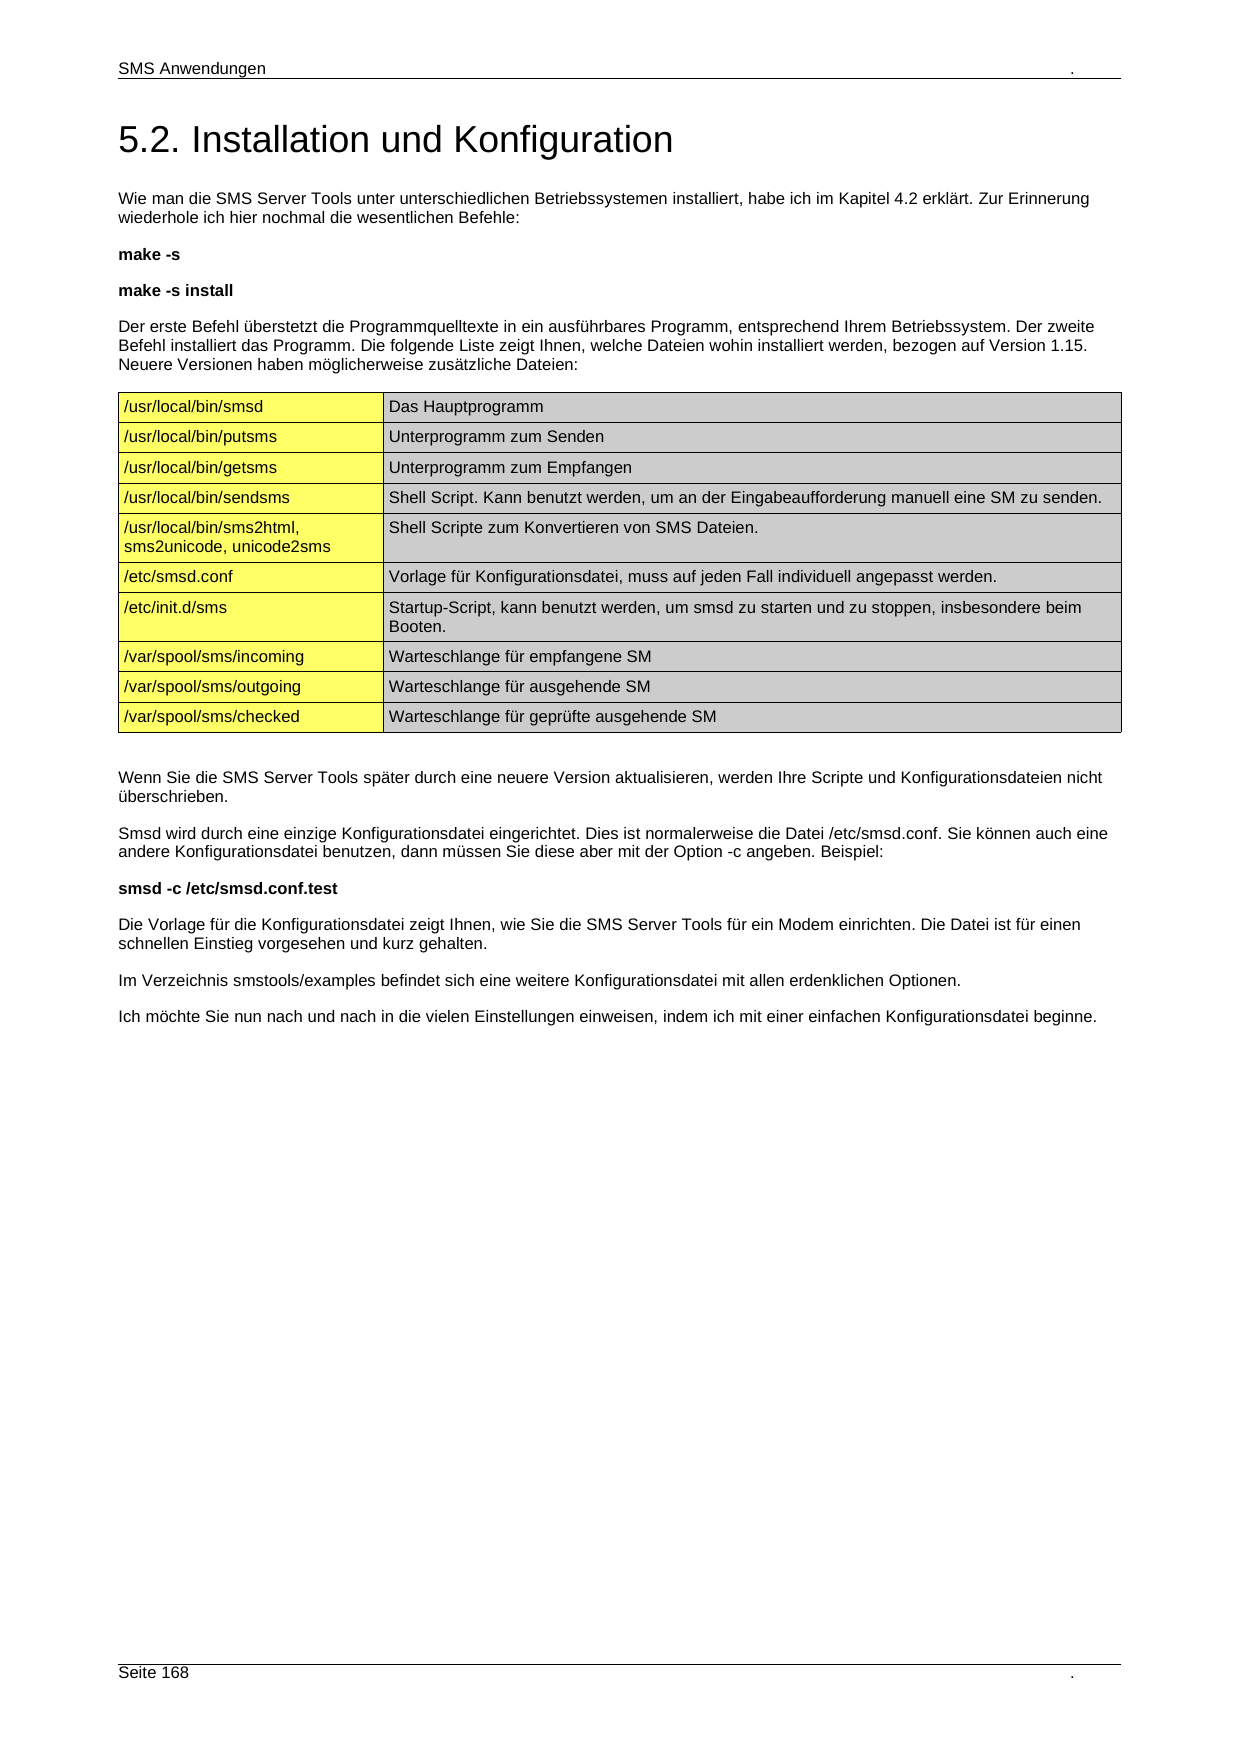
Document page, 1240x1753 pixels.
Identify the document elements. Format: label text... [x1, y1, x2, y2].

table_cell /usr/local/bin/putsms [119, 423, 383, 452]
text Wie man die SMS Server Tools unter unterschiedlichen Betriebssystemen installiert, habe ich im Kapitel 4.2 erklärt. Zur Erinnerung wiederhole ich hier nochmal die wesentlichen Befehle: [118, 189, 1121, 227]
table_cell Shell Scripte zum Konvertieren von SMS Dateien. [384, 514, 1121, 562]
text Ich möchte Sie nun nach und nach in die vielen Einstellungen einweisen, indem ich mit einer einfachen Konfigurationsdatei beginne. [118, 1007, 1121, 1026]
text Wenn Sie die SMS Server Tools später durch eine neuere Version aktualisieren, werden Ihre Scripte und Konfigurationsdateien nicht überschrieben. [118, 769, 1121, 806]
text make -s [118, 245, 1121, 263]
table_cell Shell Script. Kann benutzt werden, um an der Eingabeaufforderung manuell eine SM zu senden. [384, 484, 1121, 513]
table_header Das Hauptprogramm [384, 393, 1121, 422]
text Der erste Befehl überstetzt die Programmquelltexte in ein ausführbares Programm, entsprechend Ihrem Betriebssystem. Der zweite Befehl installiert das Programm. Die folgende Liste zeigt Ihnen, welche Dateien wohin installiert werden, bezogen auf Version 1.15. Neuere Versionen haben möglicherweise zusätzliche Dateien: [118, 318, 1121, 374]
table_cell /var/spool/sms/checked [119, 703, 383, 732]
text smsd -c /etc/smsd.conf.test [118, 879, 1121, 898]
subtitle Installation und Konfiguration [118, 118, 1121, 160]
table_cell Warteschlange für empfangene SM [384, 642, 1121, 671]
table_cell Vorlage für Konfigurationsdatei, muss auf jeden Fall individuell angepasst werden. [384, 563, 1121, 592]
table_cell /var/spool/sms/incoming [119, 642, 383, 671]
table_cell /usr/local/bin/sendsms [119, 484, 383, 513]
text make -s install [118, 281, 1121, 300]
text Die Vorlage für die Konfigurationsdatei zeigt Ihnen, wie Sie die SMS Server Tools für ein Modem einrichten. Die Datei ist für einen schnellen Einstieg vorgesehen und kurz gehalten. [118, 916, 1121, 953]
table_cell /var/spool/sms/outgoing [119, 672, 383, 702]
table_cell Unterprogramm zum Senden [384, 423, 1121, 452]
table_header /usr/local/bin/smsd [119, 393, 383, 422]
table_cell /usr/local/bin/sms2html, sms2unicode, unicode2sms [119, 514, 383, 562]
text Smsd wird durch eine einzige Konfigurationsdatei eingerichtet. Dies ist normalerweise die Datei /etc/smsd.conf. Sie können auch eine andere Konfigurationsdatei benutzen, dann müssen Sie diese aber mit der Option -c angeben. Beispiel: [118, 824, 1121, 861]
table_cell Unterprogramm zum Empfangen [384, 453, 1121, 483]
table_cell /etc/smsd.conf [119, 563, 383, 592]
table_cell Startup-Script, kann benutzt werden, um smsd zu starten und zu stoppen, insbesondere beim Booten. [384, 593, 1121, 641]
table_cell Warteschlange für geprüfte ausgehende SM [384, 703, 1121, 732]
table_cell /etc/init.d/sms [119, 593, 383, 641]
table_cell Warteschlange für ausgehende SM [384, 672, 1121, 702]
table_cell /usr/local/bin/getsms [119, 453, 383, 483]
text Im Verzeichnis smstools/examples befindet sich eine weitere Konfigurationsdatei mit allen erdenklichen Optionen. [118, 971, 1121, 989]
